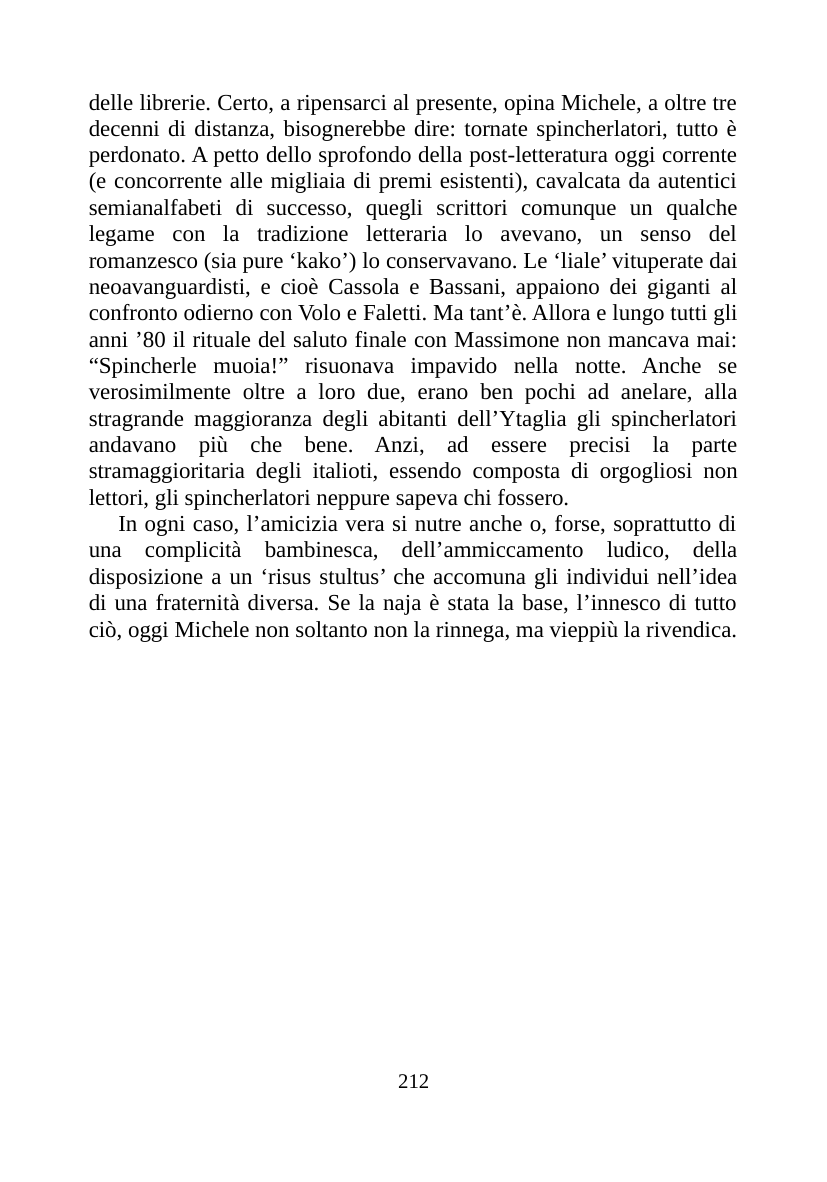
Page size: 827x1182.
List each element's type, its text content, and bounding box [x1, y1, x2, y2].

text In ogni caso, l’amicizia vera si nutre anche o, forse, soprattutto di una complicità bambinesca, dell’ammiccamento ludico, della disposizione a un ‘risus stultus’ che accomuna gli individui nell’idea di una fraternità diversa. Se la naja è stata la base, l’innesco di tutto ciò, oggi Michele non soltanto non la rinnega, ma vieppiù la rivendica. [88, 510, 738, 642]
text delle librerie. Certo, a ripensarci al presente, opina Michele, a oltre tre decenni di distanza, bisognerebbe dire: tornate spincherlatori, tutto è perdonato. A petto dello sprofondo della post-letteratura oggi corrente (e concorrente alle migliaia di premi esistenti), cavalcata da autentici semianalfabeti di successo, quegli scrittori comunque un qualche legame con la tradizione letteraria lo avevano, un senso del romanzesco (sia pure ‘kako’) lo conservavano. Le ‘liale’ vituperate dai neoavanguardisti, e cioè Cassola e Bassani, appaiono dei giganti al confronto odierno con Volo e Faletti. Ma tant’è. Allora e lungo tutti gli anni ’80 il rituale del saluto finale con Massimone non mancava mai: “Spincherle muoia!” risuonava impavido nella notte. Anche se verosimilmente oltre a loro due, erano ben pochi ad anelare, alla stragrande maggioranza degli abitanti dell’Ytaglia gli spincherlatori andavano più che bene. Anzi, ad essere precisi la parte stramaggioritaria degli italioti, essendo composta di orgogliosi non lettori, gli spincherlatori neppure sapeva chi fossero. [88, 88, 738, 510]
